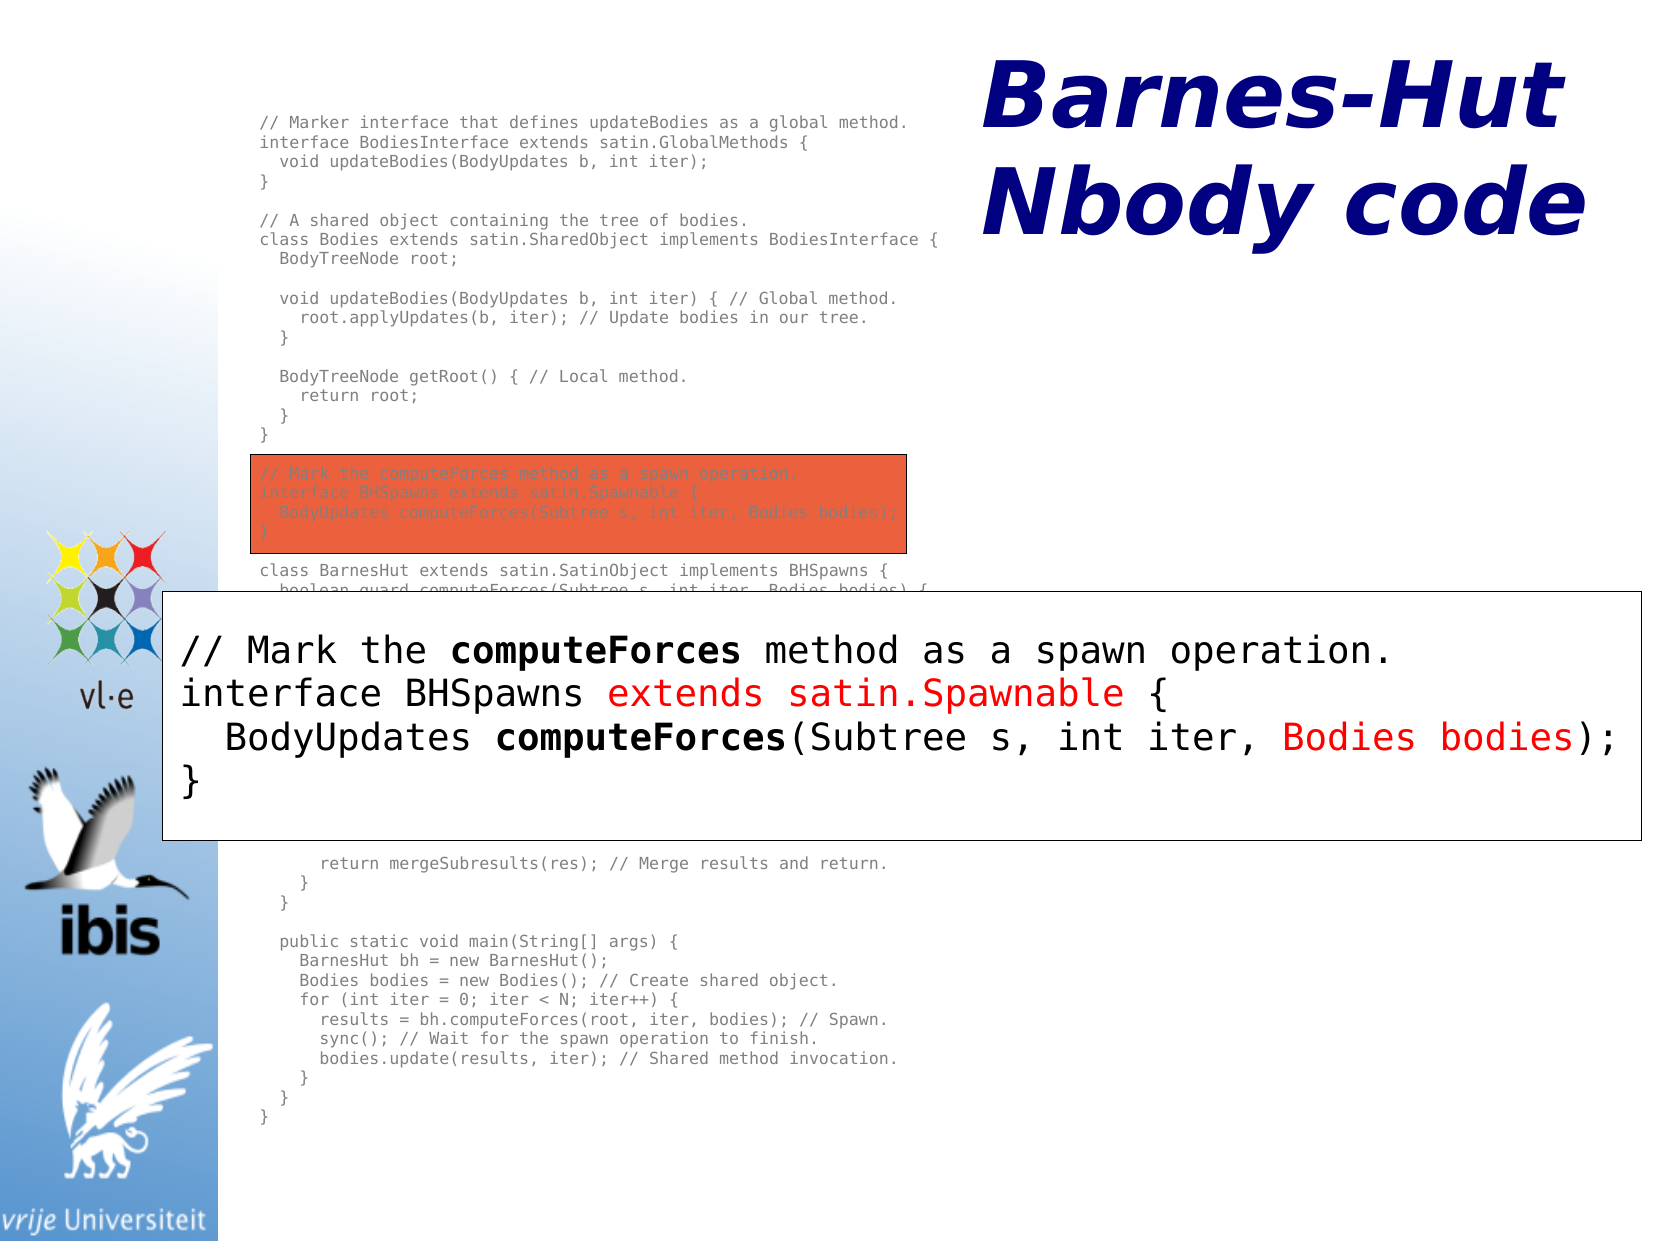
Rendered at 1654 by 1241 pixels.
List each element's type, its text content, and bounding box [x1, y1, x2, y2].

text_box // Marker interface that defines updateBodies as a global method. interface BodiesInterface extends satin.GlobalMethods { void updateBodies(BodyUpdates b, int iter); } // A shared object containing the tree of bodies. class Bodies extends satin.SharedObject implements BodiesInterface { BodyTreeNode root; void updateBodies(BodyUpdates b, int iter) { // Global method. root.applyUpdates(b, iter); // Update bodies in our tree. } BodyTreeNode getRoot() { // Local method. return root; } } // Mark the computeForces method as a spawn operation. interface BHSpawns extends satin.Spawnable { BodyUpdates computeForces(Subtree s, int iter, Bodies bodies); } class BarnesHut extends satin.SatinObject implements BHSpawns { boolean guard_computeForces(Subtree s, int iter, Bodies bodies) { return bodies.iter + 1 == iter; } // Spawnable method. The "bodies" parameter is a shared object. BodyUpdates computeForces(Subtree s, int iter, Bodies bodies) { if(s.hasNoChildren) { computeSequentially(s, iter, bodies.getRoot()); } else { // Divide the work and spawn tasks (recursion step). for(int i=0; i<s.nrChildren; i++) { res[i] = computeForces(s.child[i], iter, bodies); // Spawn. } sync(); // Wait for the spawn operation to finish. return mergeSubresults(res); // Merge results and return. } } public static void main(String[] args) { BarnesHut bh = new BarnesHut(); Bodies bodies = new Bodies(); // Create shared object. for (int iter = 0; iter < N; iter++) { results = bh.computeForces(root, iter, bodies); // Spawn. sync(); // Wait for the spawn operation to finish. bodies.update(results, iter); // Shared method invocation. } } } [259, 113, 1093, 591]
picture [0, 0, 218, 1241]
text_box // Mark the computeForces method as a spawn operation. interface BHSpawns extends satin.Spawnable { BodyUpdates computeForces(Subtree s, int iter, Bodies bodies); } [162, 591, 1642, 841]
text_box // Marker interface that defines updateBodies as a global method. interface BodiesInterface extends satin.GlobalMethods { void updateBodies(BodyUpdates b, int iter); } // A shared object containing the tree of bodies. class Bodies extends satin.SharedObject implements BodiesInterface { BodyTreeNode root; void updateBodies(BodyUpdates b, int iter) { // Global method. root.applyUpdates(b, iter); // Update bodies in our tree. } BodyTreeNode getRoot() { // Local method. return root; } } // Mark the computeForces method as a spawn operation. interface BHSpawns extends satin.Spawnable { BodyUpdates computeForces(Subtree s, int iter, Bodies bodies); } class BarnesHut extends satin.SatinObject implements BHSpawns { boolean guard_computeForces(Subtree s, int iter, Bodies bodies) { return bodies.iter + 1 == iter; } // Spawnable method. The "bodies" parameter is a shared object. BodyUpdates computeForces(Subtree s, int iter, Bodies bodies) { if(s.hasNoChildren) { computeSequentially(s, iter, bodies.getRoot()); } else { // Divide the work and spawn tasks (recursion step). for(int i=0; i<s.nrChildren; i++) { res[i] = computeForces(s.child[i], iter, bodies); // Spawn. } sync(); // Wait for the spawn operation to finish. return mergeSubresults(res); // Merge results and return. } } public static void main(String[] args) { BarnesHut bh = new BarnesHut(); Bodies bodies = new Bodies(); // Create shared object. for (int iter = 0; iter < N; iter++) { results = bh.computeForces(root, iter, bodies); // Spawn. sync(); // Wait for the spawn operation to finish. bodies.update(results, iter); // Shared method invocation. } } } [259, 841, 1093, 1160]
text_box [250, 454, 259, 554]
title Barnes-Hut Nbody code [981, 42, 1617, 257]
